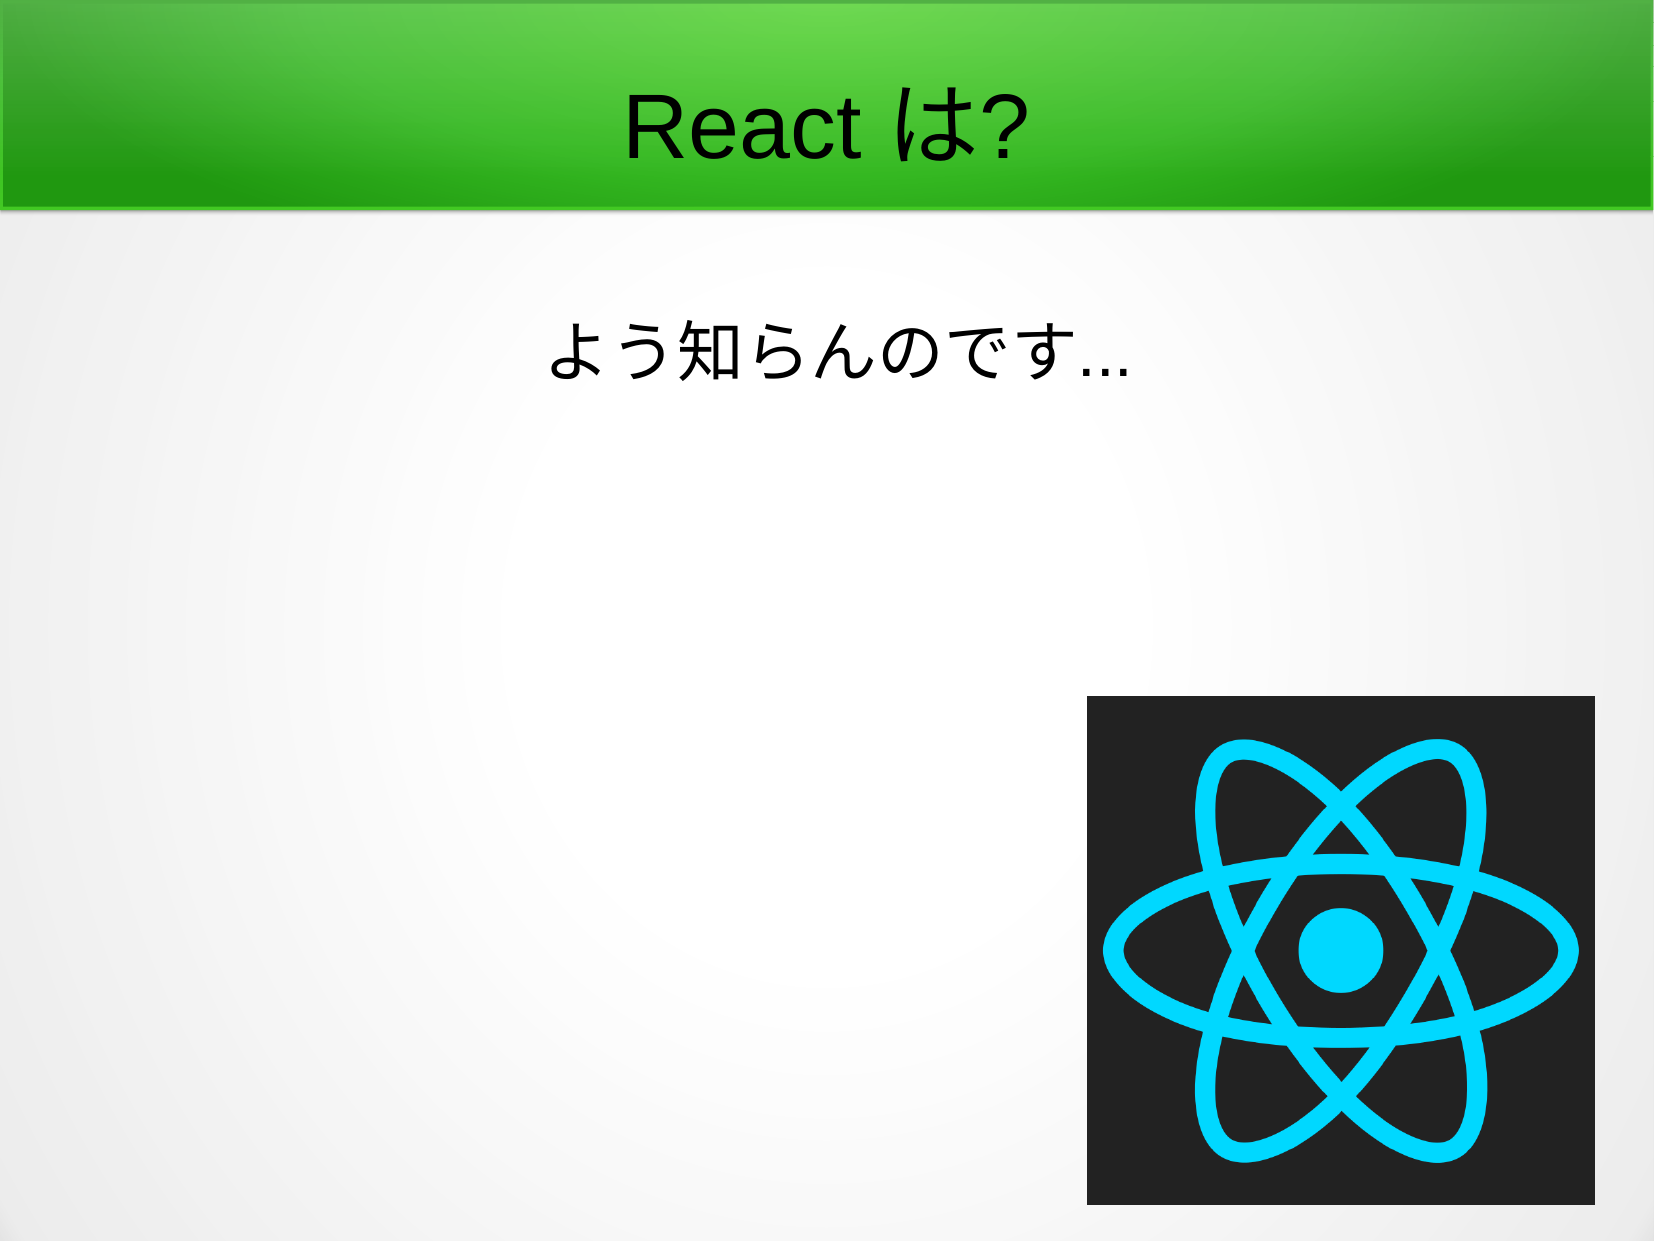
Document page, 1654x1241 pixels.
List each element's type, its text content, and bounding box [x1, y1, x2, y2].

subtitle よう知らんのです... [82, 299, 1571, 1019]
picture [1087, 696, 1595, 1205]
title React は? [82, 47, 1571, 189]
